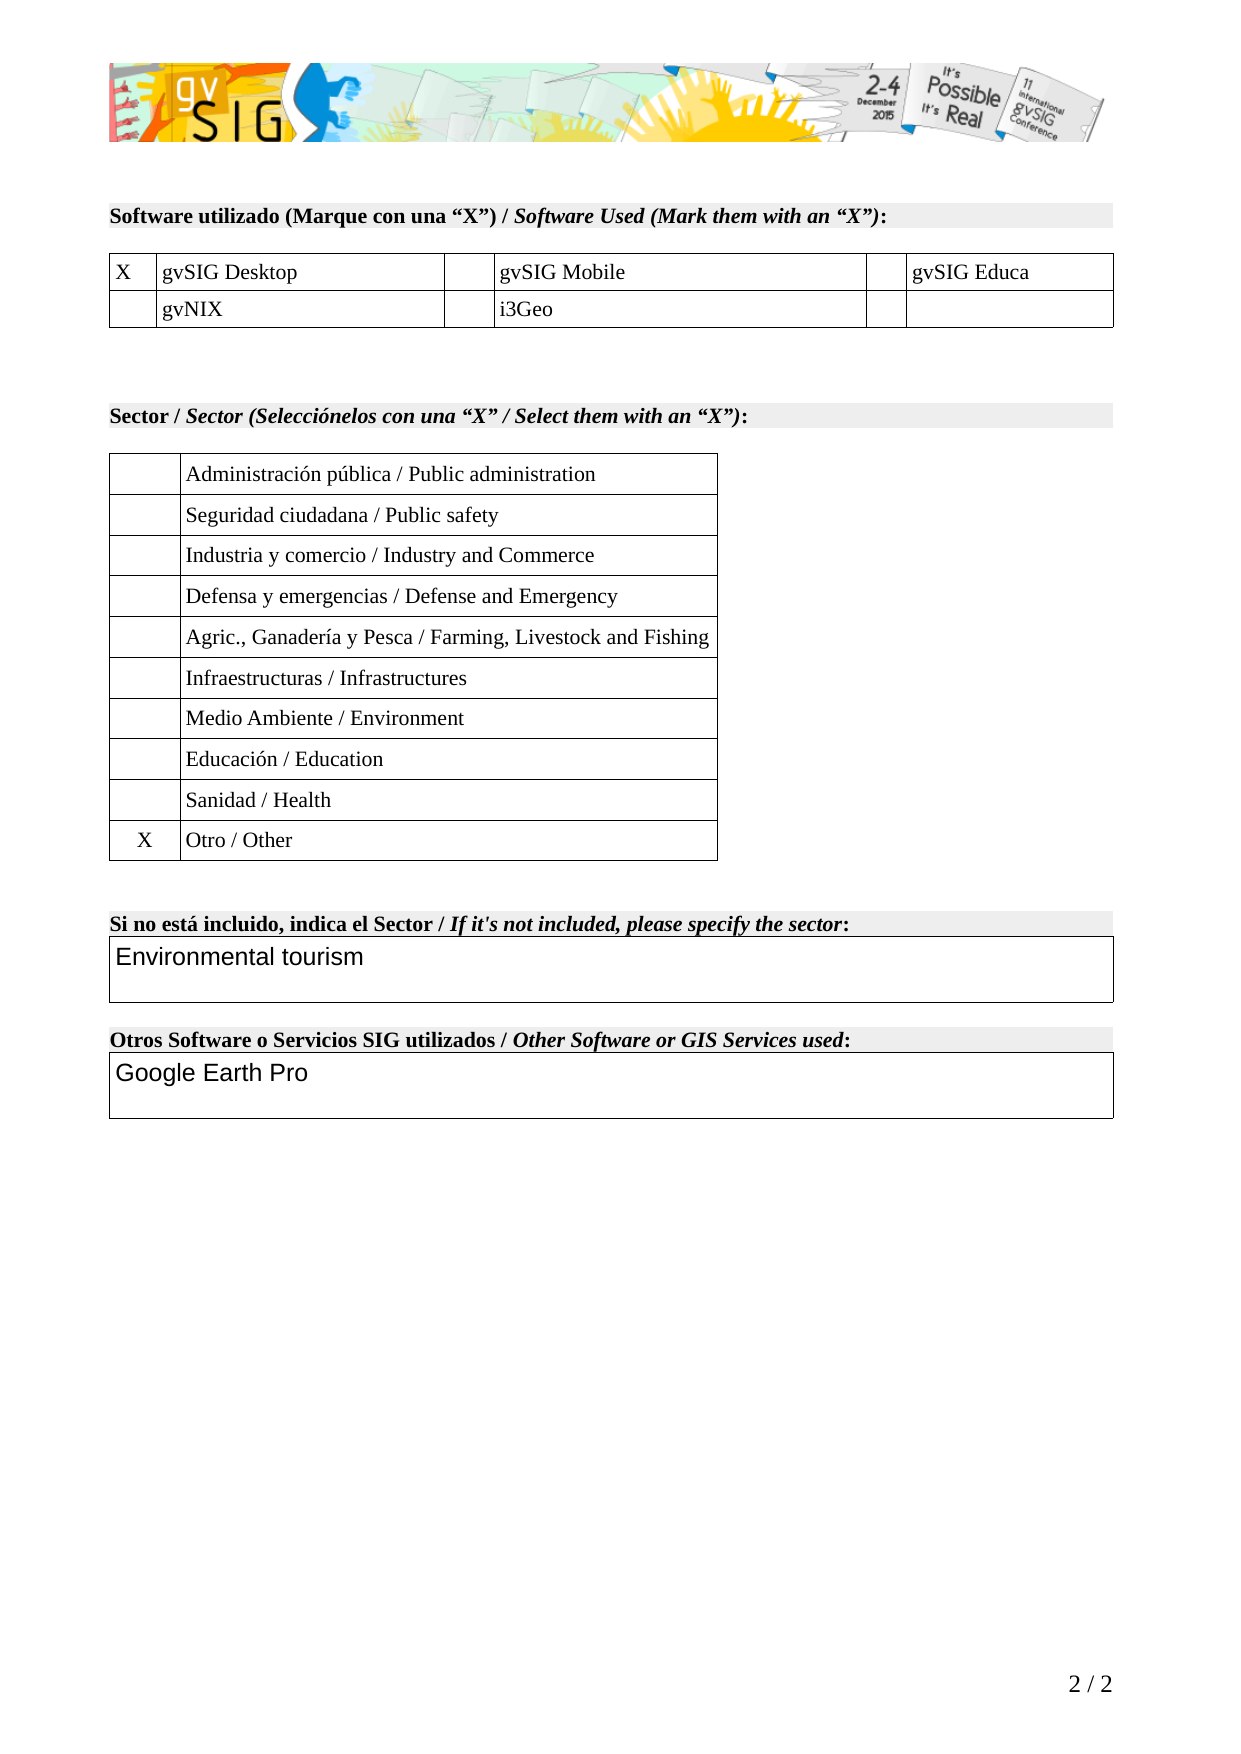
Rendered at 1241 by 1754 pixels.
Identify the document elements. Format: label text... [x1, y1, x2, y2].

table_cell Industria y comercio / Industry and Commerce [181, 536, 717, 575]
picture [109, 63, 319, 142]
table_cell Otro / Other [181, 821, 717, 860]
table_cell gvNIX [157, 291, 444, 327]
table_cell [110, 699, 180, 738]
table_cell [110, 617, 180, 657]
text Si no está incluido, indica el Sector / If it's not included, please specify the sector: [109, 911, 1113, 936]
table_header gvSIG Mobile [495, 254, 866, 290]
table_cell i3Geo [495, 291, 866, 327]
table_cell Educación / Education [181, 739, 717, 779]
table_cell [907, 291, 1113, 327]
table_cell Infraestructuras / Infrastructures [181, 658, 717, 697]
table_header Environmental tourism [110, 937, 1113, 1002]
text Sector / Sector (Selecciónelos con una “X” / Select them with an “X”): [109, 403, 1113, 428]
table_cell [110, 495, 180, 534]
table_cell [110, 658, 180, 697]
table_cell Agric., Ganadería y Pesca / Farming, Livestock and Fishing [181, 617, 717, 657]
table_cell X [110, 821, 180, 860]
table_cell [110, 291, 156, 327]
table_cell [110, 780, 180, 819]
picture [321, 63, 1113, 142]
table_cell [445, 291, 494, 327]
table_cell Seguridad ciudadana / Public safety [181, 495, 717, 534]
text Otros Software o Servicios SIG utilizados / Other Software or GIS Services used: [109, 1027, 1113, 1052]
table_cell Sanidad / Health [181, 780, 717, 819]
table_header [867, 254, 906, 290]
table_header [445, 254, 494, 290]
table_header Google Earth Pro [110, 1053, 1113, 1118]
table_cell [867, 291, 906, 327]
table_cell [110, 739, 180, 779]
text Software utilizado (Marque con una “X”) / Software Used (Mark them with an “X”): [109, 203, 1113, 228]
table_cell Medio Ambiente / Environment [181, 699, 717, 738]
table_header [110, 454, 180, 494]
table_cell [110, 576, 180, 616]
table_header gvSIG Educa [907, 254, 1113, 290]
table_header gvSIG Desktop [157, 254, 444, 290]
table_cell Defensa y emergencias / Defense and Emergency [181, 576, 717, 616]
table_cell [110, 536, 180, 575]
table_header Administración pública / Public administration [181, 454, 717, 494]
table_header X [110, 254, 156, 290]
